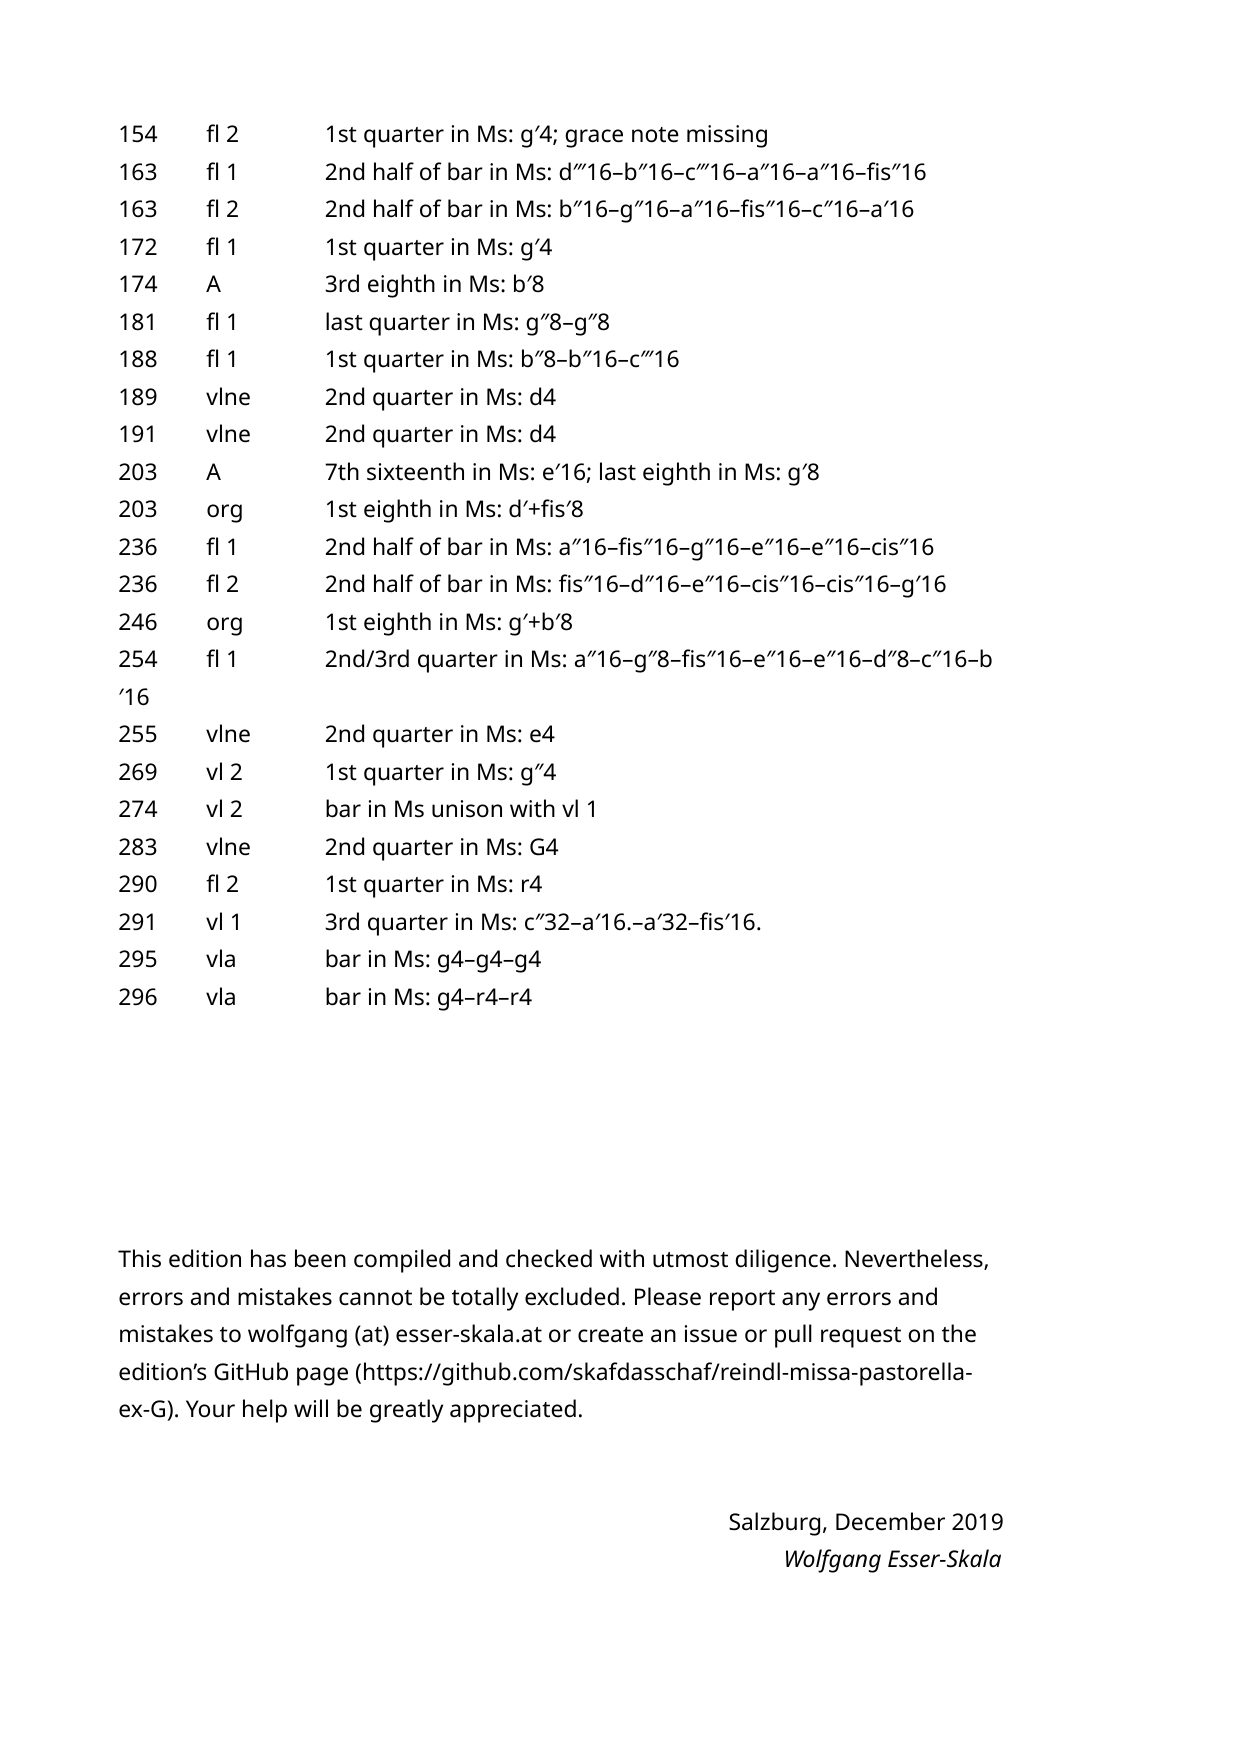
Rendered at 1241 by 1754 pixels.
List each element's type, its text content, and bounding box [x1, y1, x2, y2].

text 154 fl 2 1st quarter in Ms: g′4; grace note missing 163 fl 1 2nd half of bar in Ms: d‴16–b″16–c‴16–a″16–a″16–fis″16 163 fl 2 2nd half of bar in Ms: b″16–g″16–a″16–fis″16–c″16–a′16 172 fl 1 1st quarter in Ms: g′4 174 A 3rd eighth in Ms: b′8 181 fl 1 last quarter in Ms: g″8–g″8 188 fl 1 1st quarter in Ms: b″8–b″16–c‴16 189 vlne 2nd quarter in Ms: d4 191 vlne 2nd quarter in Ms: d4 203 A 7th sixteenth in Ms: e′16; last eighth in Ms: g′8 203 org 1st eighth in Ms: d′+fis′8 236 fl 1 2nd half of bar in Ms: a″16–fis″16–g″16–e″16–e″16–cis″16 236 fl 2 2nd half of bar in Ms: fis″16–d″16–e″16–cis″16–cis″16–g′16 246 org 1st eighth in Ms: g′+b′8 254 fl 1 2nd/3rd quarter in Ms: a″16–g″8–fis″16–e″16–e″16–d″8–c″16–b′16 255 vlne 2nd quarter in Ms: e4 269 vl 2 1st quarter in Ms: g″4 274 vl 2 bar in Ms unison with vl 1 283 vlne 2nd quarter in Ms: G4 290 fl 2 1st quarter in Ms: r4 291 vl 1 3rd quarter in Ms: c″32–a′16.–a′32–fis′16. 295 vla bar in Ms: g4–g4–g4 296 vla bar in Ms: g4–r4–r4 [118, 118, 1004, 1087]
text This edition has been compiled and checked with utmost diligence. Nevertheless, errors and mistakes cannot be totally excluded. Please report any errors and mistakes to wolfgang (at) esser-skala.at or create an issue or pull request on the edition’s GitHub page (https://github.com/skafdasschaf/reindl-missa-pastorella-ex-G). Your help will be greatly appreciated. [118, 1243, 1004, 1424]
text Salzburg, December 2019 Wolfgang Esser-Skala [118, 1506, 1004, 1574]
